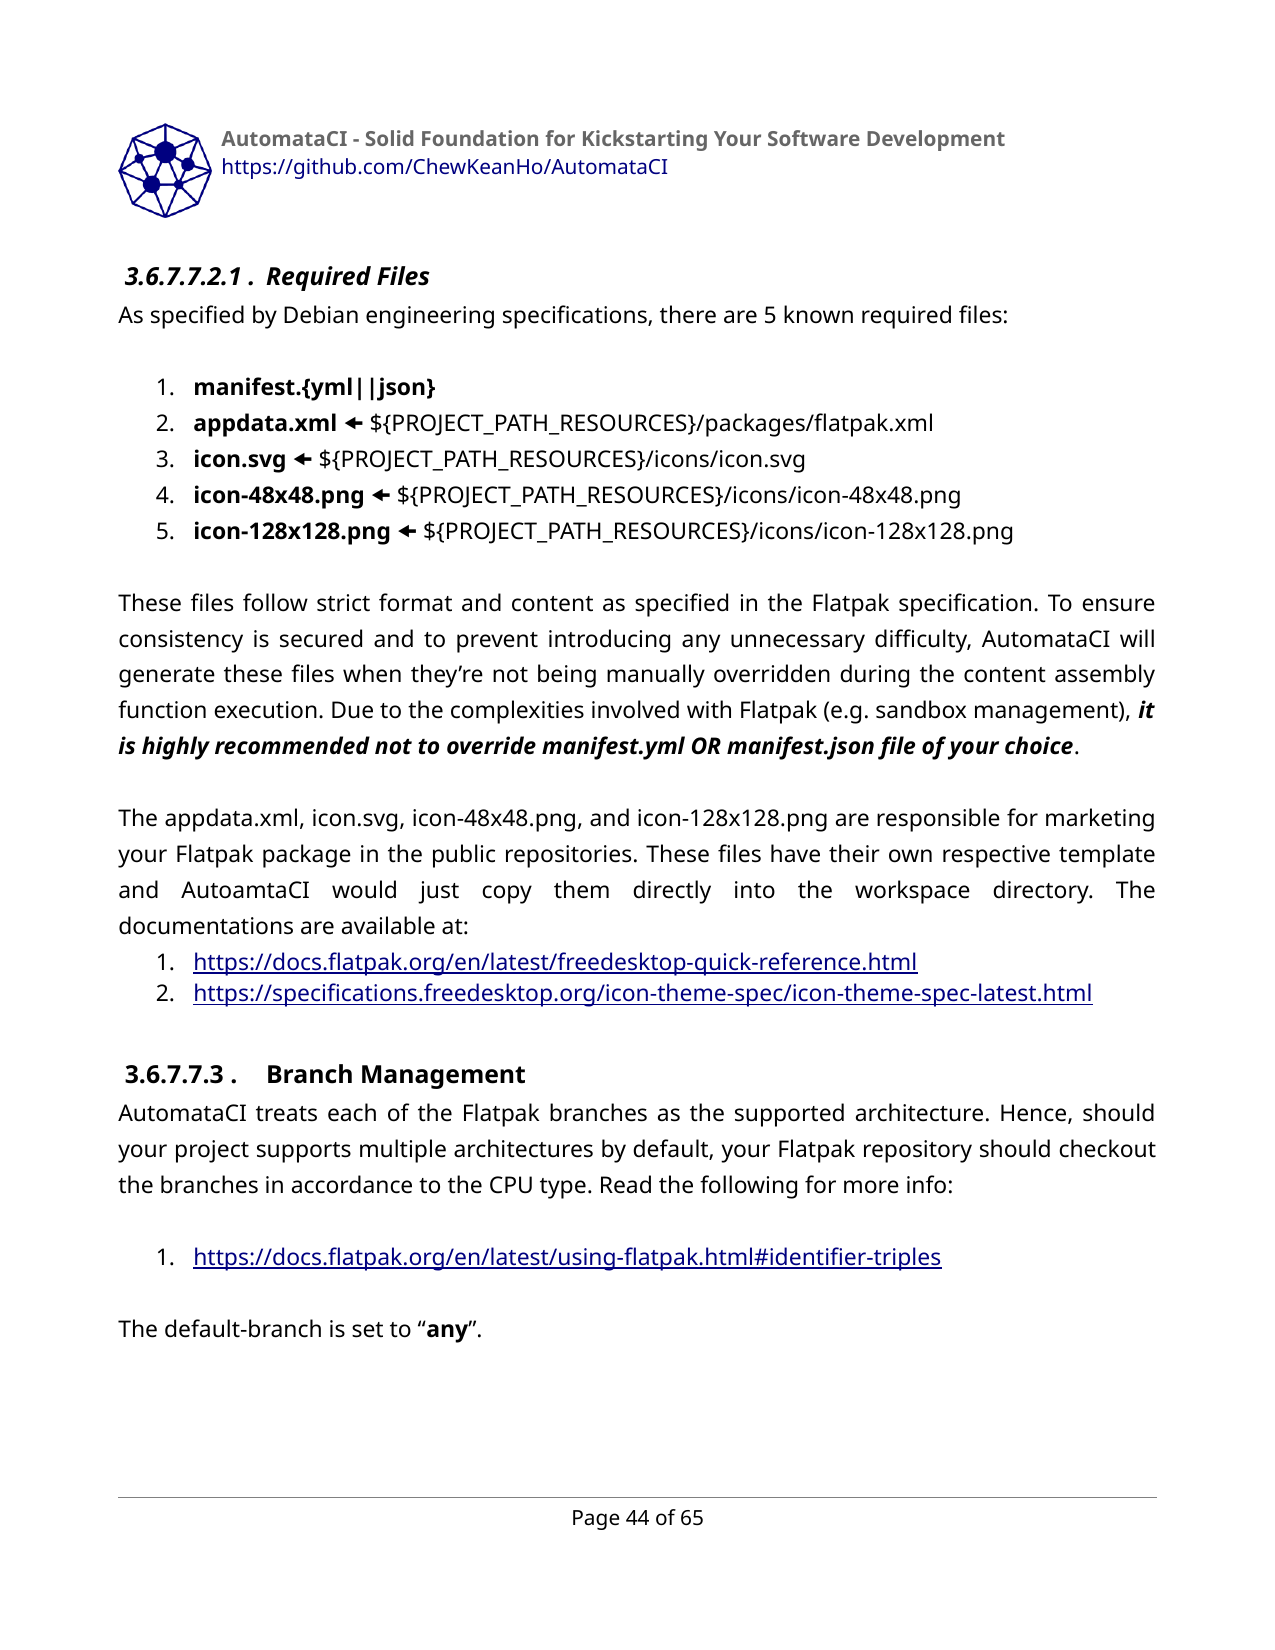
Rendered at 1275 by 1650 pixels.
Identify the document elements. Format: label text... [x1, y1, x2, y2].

list icon.svg 🠜 ${PROJECT_PATH_RESOURCES}/icons/icon.svg [156, 443, 1157, 474]
list icon-128x128.png 🠜 ${PROJECT_PATH_RESOURCES}/icons/icon-128x128.png [156, 515, 1157, 546]
text As specified by Debian engineering specifications, there are 5 known required files: [118, 299, 1157, 330]
list icon-48x48.png 🠜 ${PROJECT_PATH_RESOURCES}/icons/icon-48x48.png [156, 479, 1157, 510]
list https://docs.flatpak.org/en/latest/freedesktop-quick-reference.html [156, 946, 1157, 977]
picture [118, 123, 212, 218]
list appdata.xml 🠜 ${PROJECT_PATH_RESOURCES}/packages/flatpak.xml [156, 407, 1157, 438]
list https://specifications.freedesktop.org/icon-theme-spec/icon-theme-spec-latest.html [156, 977, 1157, 1008]
text The appdata.xml, icon.svg, icon-48x48.png, and icon-128x128.png are responsible for marketing your Flatpak package in the public repositories. These files have their own respective template and AutoamtaCI would just copy them directly into the workspace directory. The documentations are available at: [118, 802, 1157, 941]
list manifest.{yml||json} [156, 371, 1157, 402]
subtitle Required Files [118, 259, 1157, 293]
subtitle Branch Management [118, 1057, 1157, 1091]
text These files follow strict format and content as specified in the Flatpak specification. To ensure consistency is secured and to prevent introducing any unnecessary difficulty, AutomataCI will generate these files when they’re not being manually overridden during the content assembly function execution. Due to the complexities involved with Flatpak (e.g. sandbox management), it is highly recommended not to override manifest.yml OR manifest.json file of your choice. [118, 587, 1157, 762]
text The default-branch is set to “any”. [118, 1312, 1157, 1344]
text AutomataCI treats each of the Flatpak branches as the supported architecture. Hence, should your project supports multiple architectures by default, your Flatpak repository should checkout the branches in accordance to the CPU type. Read the following for more info: [118, 1097, 1157, 1200]
list https://docs.flatpak.org/en/latest/using-flatpak.html#identifier-triples [156, 1241, 1157, 1272]
